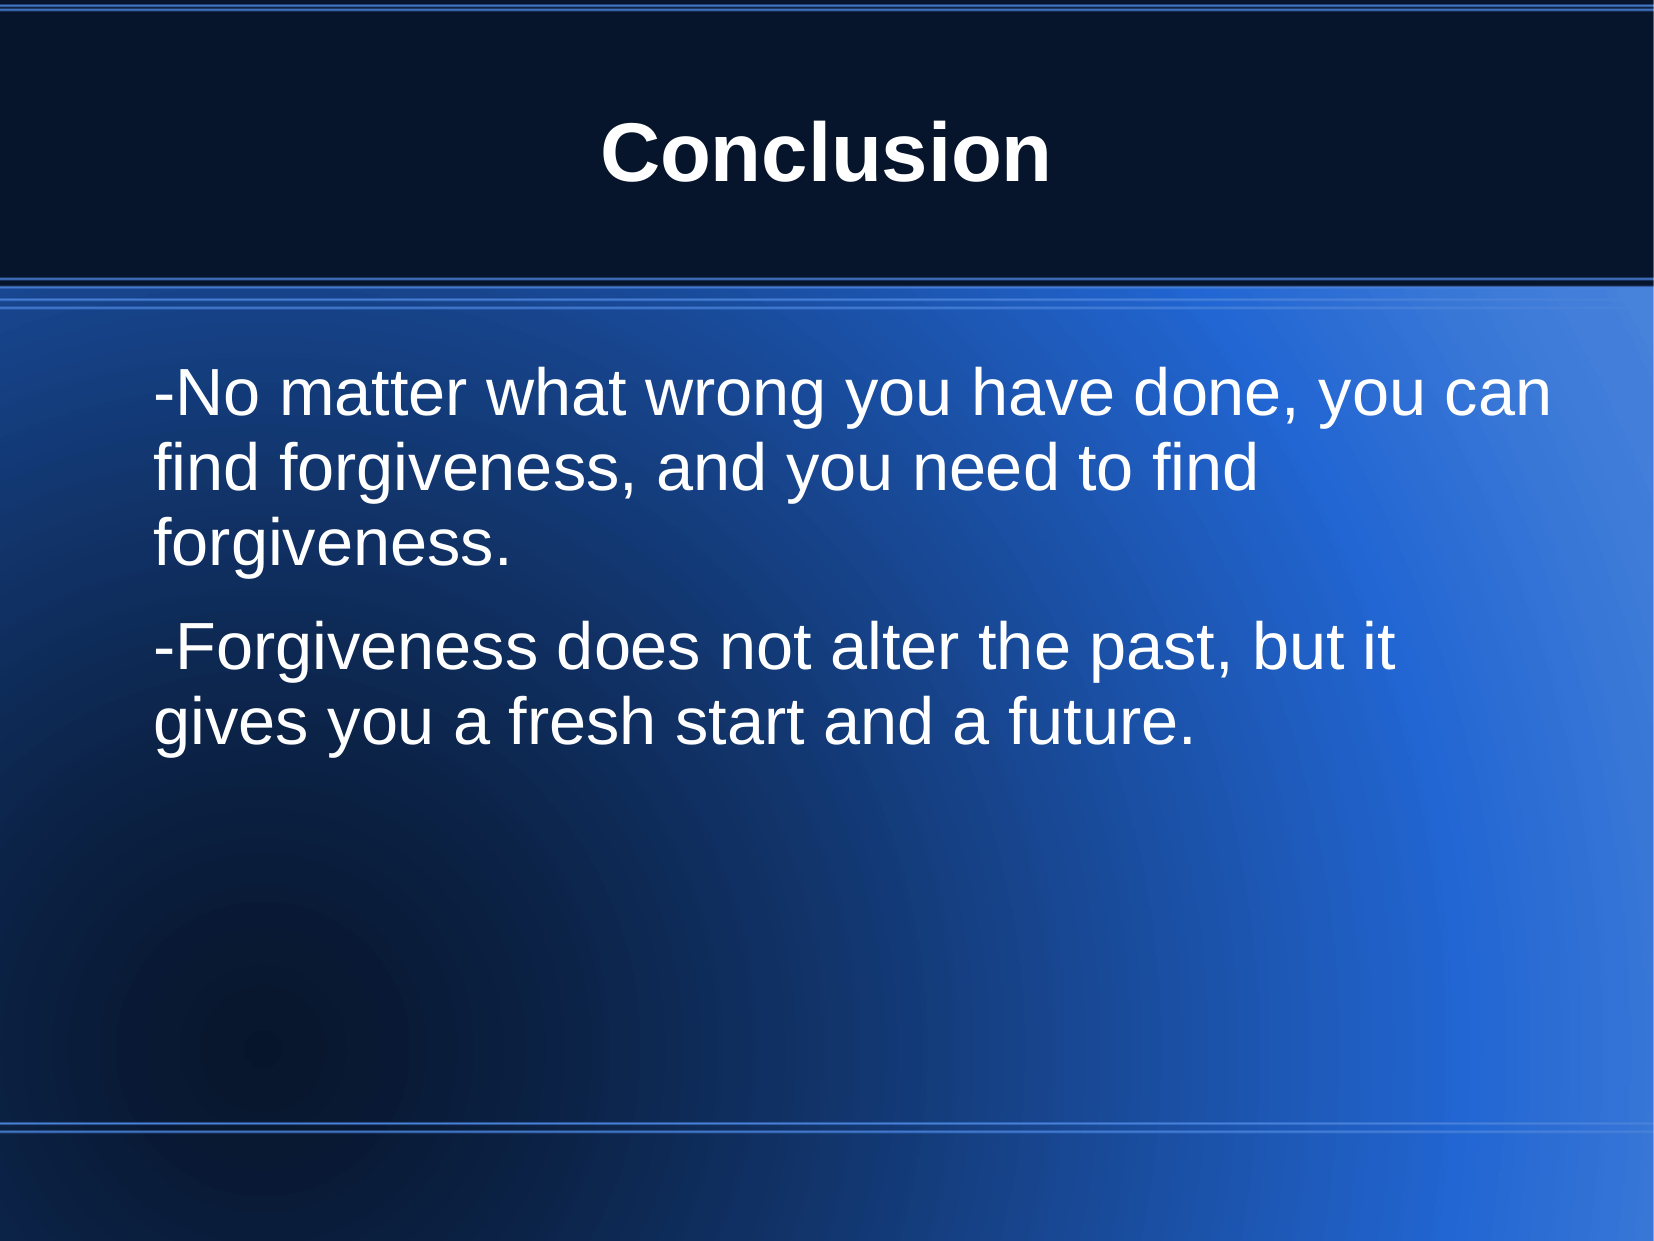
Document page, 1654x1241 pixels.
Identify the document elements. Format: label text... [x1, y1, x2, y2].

list -No matter what wrong you have done, you can find forgiveness, and you need to find forgiveness. -Forgiveness does not alter the past, but it gives you a fresh start and a future. [82, 355, 1571, 1058]
title Conclusion [82, 49, 1571, 257]
picture [0, 0, 1654, 1241]
